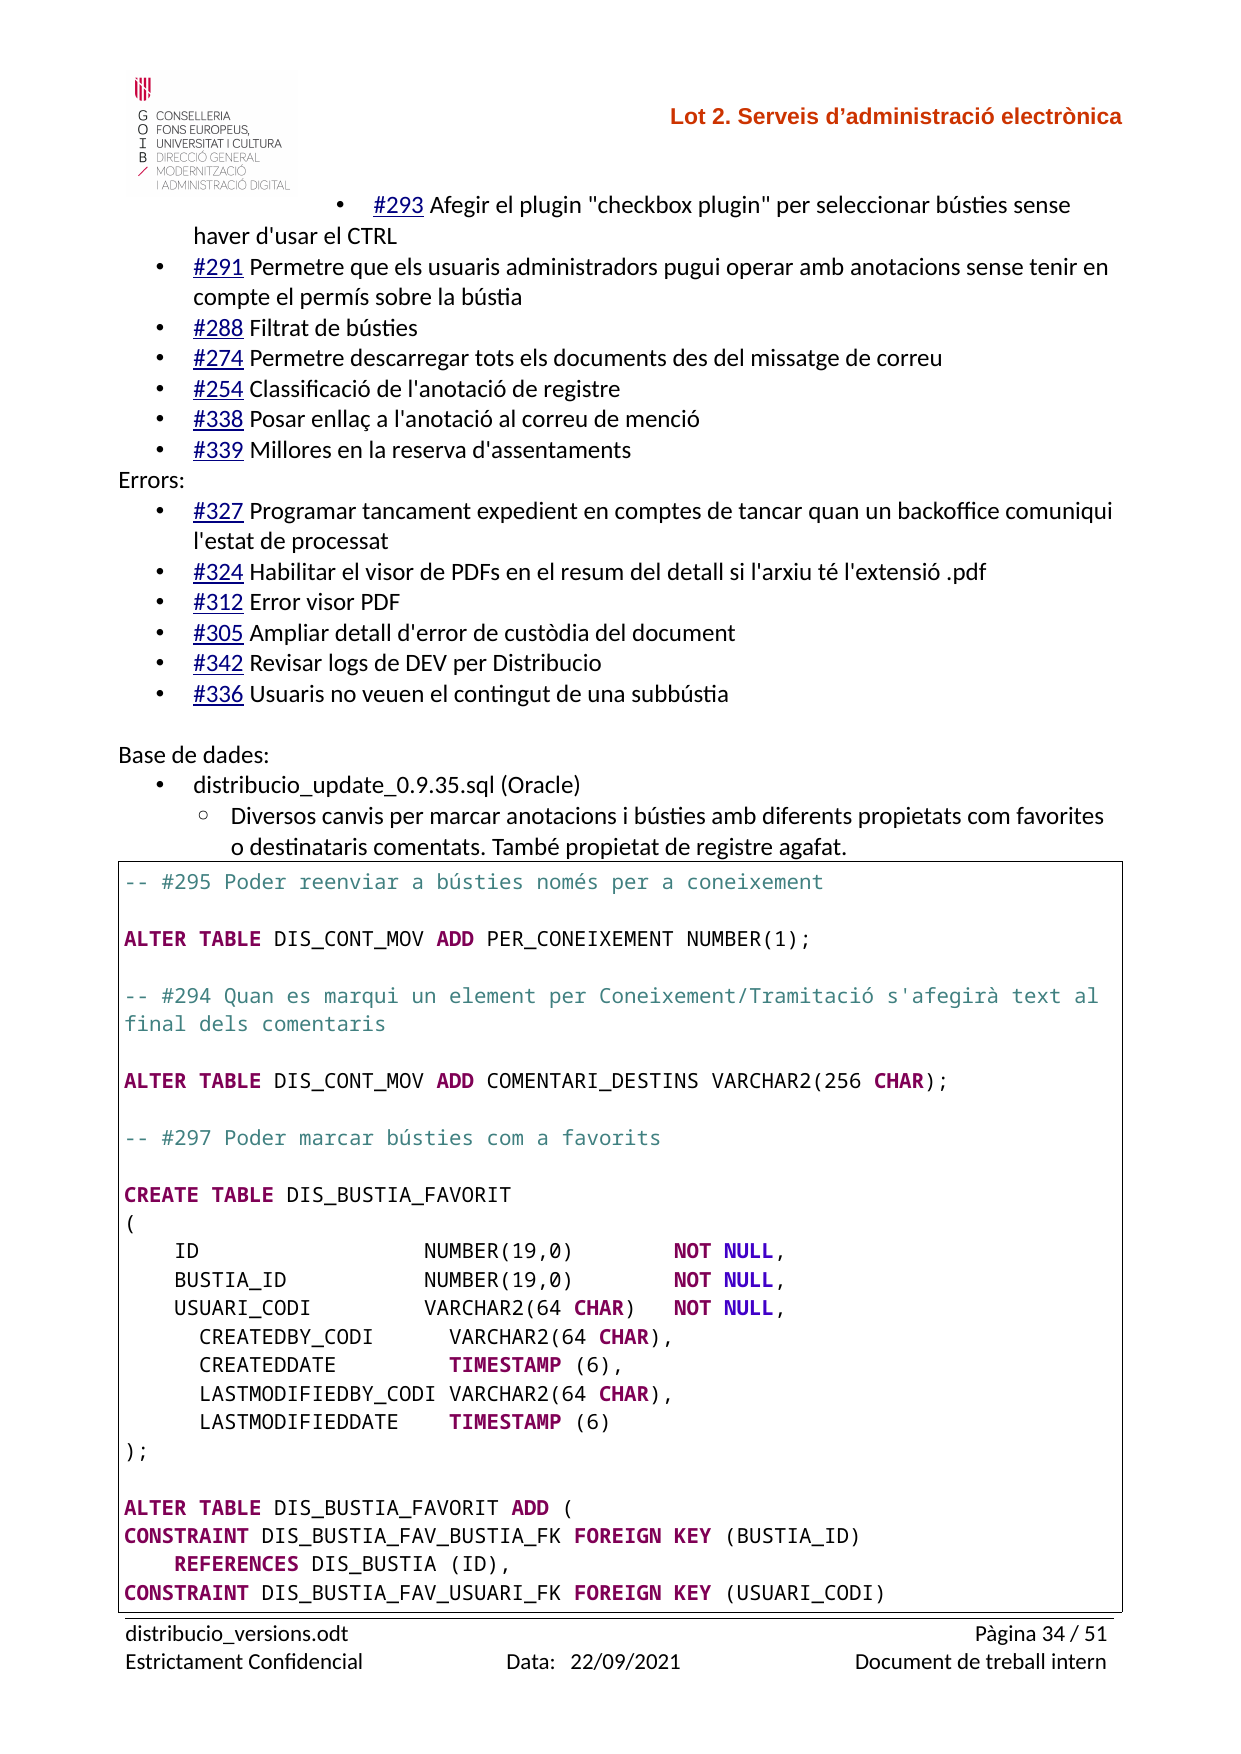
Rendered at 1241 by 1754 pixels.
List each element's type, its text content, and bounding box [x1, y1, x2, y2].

list #291 Permetre que els usuaris administradors pugui operar amb anotacions sense tenir en compte el permís sobre la bústia [156, 251, 1122, 312]
list #342 Revisar logs de DEV per Distribucio [156, 647, 1122, 678]
list #324 Habilitar el visor de PDFs en el resum del detall si l'arxiu té l'extensió .pdf [156, 556, 1122, 586]
list #305 Ampliar detall d'error de custòdia del document [156, 617, 1122, 647]
list #338 Posar enllaç a l'anotació al correu de menció [156, 403, 1122, 434]
list #288 Filtrat de bústies [156, 312, 1122, 342]
list #254 Classificació de l'anotació de registre [156, 373, 1122, 403]
list #293 Afegir el plugin "checkbox plugin" per seleccionar bústies sense haver d'usar el CTRL [156, 190, 1122, 251]
table_header -- #295 Poder reenviar a bústies només per a coneixement ALTER TABLE DIS_CONT_MOV ADD PER_CONEIXEMENT NUMBER(1); -- #294 Quan es marqui un element per Coneixement/Tramitació s'afegirà text al final dels comentaris ALTER TABLE DIS_CONT_MOV ADD COMENTARI_DESTINS VARCHAR2(256 CHAR); -- #297 Poder marcar bústies com a favorits CREATE TABLE DIS_BUSTIA_FAVORIT ( ID NUMBER(19,0) NOT NULL, BUSTIA_ID NUMBER(19,0) NOT NULL, USUARI_CODI VARCHAR2(64 CHAR) NOT NULL, CREATEDBY_CODI VARCHAR2(64 CHAR), CREATEDDATE TIMESTAMP (6), LASTMODIFIEDBY_CODI VARCHAR2(64 CHAR), LASTMODIFIEDDATE TIMESTAMP (6) ); ALTER TABLE DIS_BUSTIA_FAVORIT ADD ( CONSTRAINT DIS_BUSTIA_FAV_BUSTIA_FK FOREIGN KEY (BUSTIA_ID) REFERENCES DIS_BUSTIA (ID), CONSTRAINT DIS_BUSTIA_FAV_USUARI_FK FOREIGN KEY (USUARI_CODI) [119, 862, 1122, 1612]
list #339 Millores en la reserva d'assentaments [156, 434, 1122, 464]
list distribucio_update_0.9.35.sql (Oracle) [156, 769, 1122, 800]
list #336 Usuaris no veuen el contingut de una subbústia [156, 678, 1122, 708]
text Errors: [118, 464, 1122, 495]
list #274 Permetre descarregar tots els documents des del missatge de correu [156, 342, 1122, 373]
picture [126, 70, 299, 197]
list #327 Programar tancament expedient en comptes de tancar quan un backoffice comuniqui l'estat de processat [156, 495, 1122, 556]
list Diversos canvis per marcar anotacions i bústies amb diferents propietats com favorites o destinataris comentats. També propietat de registre agafat. [193, 800, 1122, 861]
text Base de dades: [118, 739, 1122, 769]
list #312 Error visor PDF [156, 586, 1122, 617]
